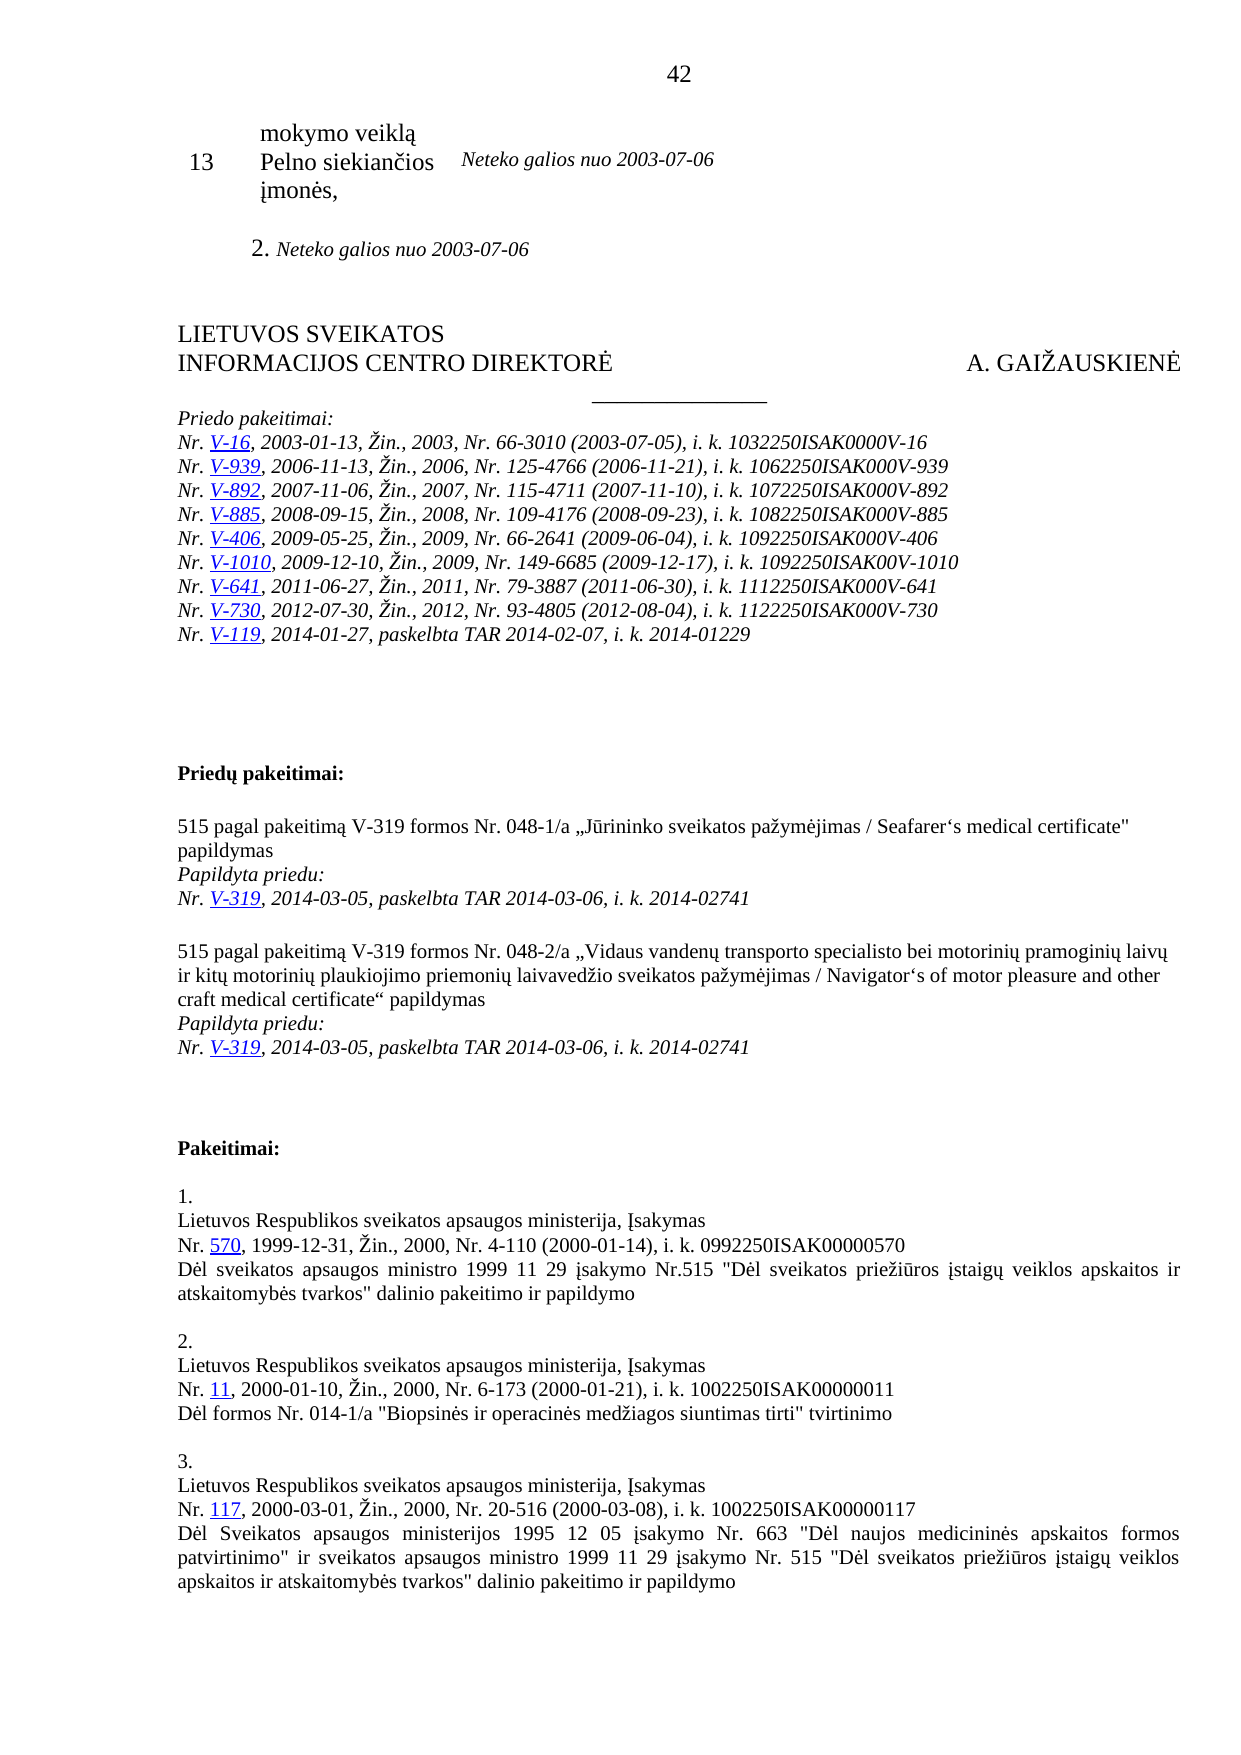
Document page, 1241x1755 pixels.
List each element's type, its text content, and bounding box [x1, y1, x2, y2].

text LIETUVOS SVEIKATOS [177, 319, 1181, 348]
text Nr. V-1010, 2009-12-10, Žin., 2009, Nr. 149-6685 (2009-12-17), i. k. 1092250ISAK00V-1010 [177, 550, 1181, 574]
text Dėl Sveikatos apsaugos ministerijos 1995 12 05 įsakymo Nr. 663 "Dėl naujos medicininės apskaitos formos patvirtinimo" ir sveikatos apsaugos ministro 1999 11 29 įsakymo Nr. 515 "Dėl sveikatos priežiūros įstaigų veiklos apskaitos ir atskaitomybės tvarkos" dalinio pakeitimo ir papildymo [177, 1521, 1181, 1593]
text Nr. V-319, 2014-03-05, paskelbta TAR 2014-03-06, i. k. 2014-02741 [177, 1035, 1181, 1059]
text Nr. V-730, 2012-07-30, Žin., 2012, Nr. 93-4805 (2012-08-04), i. k. 1122250ISAK000V-730 [177, 598, 1181, 622]
text Nr. V-641, 2011-06-27, Žin., 2011, Nr. 79-3887 (2011-06-30), i. k. 1112250ISAK000V-641 [177, 574, 1181, 598]
text Nr. 11, 2000-01-10, Žin., 2000, Nr. 6-173 (2000-01-21), i. k. 1002250ISAK00000011 [177, 1377, 1181, 1401]
text Nr. V-119, 2014-01-27, paskelbta TAR 2014-02-07, i. k. 2014-01229 [177, 622, 1181, 646]
text Nr. V-885, 2008-09-15, Žin., 2008, Nr. 109-4176 (2008-09-23), i. k. 1082250ISAK000V-885 [177, 502, 1181, 526]
text Nr. 117, 2000-03-01, Žin., 2000, Nr. 20-516 (2000-03-08), i. k. 1002250ISAK00000117 [177, 1497, 1181, 1521]
text 2. [177, 1329, 1181, 1353]
text INFORMACIJOS CENTRO DIREKTORĖ A. GAIŽAUSKIENĖ [177, 348, 1181, 377]
table_cell [450, 118, 773, 147]
text Nr. 570, 1999-12-31, Žin., 2000, Nr. 4-110 (2000-01-14), i. k. 0992250ISAK00000570 [177, 1232, 1181, 1257]
table_cell [177, 118, 248, 147]
table_cell [773, 147, 913, 204]
text Pakeitimai: [177, 1136, 1181, 1160]
text 515 pagal pakeitimą V-319 formos Nr. 048-2/a „Vidaus vandenų transporto specialisto bei motorinių pramoginių laivų ir kitų motorinių plaukiojimo priemonių laivavedžio sveikatos pažymėjimas / Navigator‘s of motor pleasure and other craft medical certificate“ papildymas [177, 939, 1181, 1011]
text Lietuvos Respublikos sveikatos apsaugos ministerija, Įsakymas [177, 1208, 1181, 1232]
table_cell mokymo veiklą [249, 118, 450, 147]
text Priedo pakeitimai: [177, 406, 1181, 430]
table_cell [913, 118, 1180, 147]
text Papildyta priedu: [177, 862, 1181, 886]
table_cell [773, 118, 913, 147]
text 2. Neteko galios nuo 2003-07-06 [177, 233, 1181, 262]
text ______________ [177, 377, 1181, 406]
text Nr. V-319, 2014-03-05, paskelbta TAR 2014-03-06, i. k. 2014-02741 [177, 886, 1181, 910]
text Priedų pakeitimai: [177, 761, 1181, 785]
text Dėl sveikatos apsaugos ministro 1999 11 29 įsakymo Nr.515 "Dėl sveikatos priežiūros įstaigų veiklos apskaitos ir atskaitomybės tvarkos" dalinio pakeitimo ir papildymo [177, 1257, 1181, 1305]
text Lietuvos Respublikos sveikatos apsaugos ministerija, Įsakymas [177, 1353, 1181, 1377]
text 1. [177, 1184, 1181, 1208]
text Nr. V-16, 2003-01-13, Žin., 2003, Nr. 66-3010 (2003-07-05), i. k. 1032250ISAK0000V-16 [177, 430, 1181, 454]
text 3. [177, 1449, 1181, 1473]
table_cell Neteko galios nuo 2003-07-06 [450, 147, 773, 204]
text Nr. V-939, 2006-11-13, Žin., 2006, Nr. 125-4766 (2006-11-21), i. k. 1062250ISAK000V-939 [177, 454, 1181, 478]
table_cell Pelno siekiančios įmonės, [249, 147, 450, 204]
text Dėl formos Nr. 014-1/a "Biopsinės ir operacinės medžiagos siuntimas tirti" tvirtinimo [177, 1401, 1181, 1425]
text Nr. V-892, 2007-11-06, Žin., 2007, Nr. 115-4711 (2007-11-10), i. k. 1072250ISAK000V-892 [177, 478, 1181, 502]
table_cell [913, 147, 1180, 204]
table_cell 13 [177, 147, 248, 204]
text 515 pagal pakeitimą V-319 formos Nr. 048-1/a „Jūrininko sveikatos pažymėjimas / Seafarer‘s medical certificate" papildymas [177, 814, 1181, 862]
text Nr. V-406, 2009-05-25, Žin., 2009, Nr. 66-2641 (2009-06-04), i. k. 1092250ISAK000V-406 [177, 526, 1181, 550]
text Lietuvos Respublikos sveikatos apsaugos ministerija, Įsakymas [177, 1473, 1181, 1497]
text Papildyta priedu: [177, 1011, 1181, 1035]
